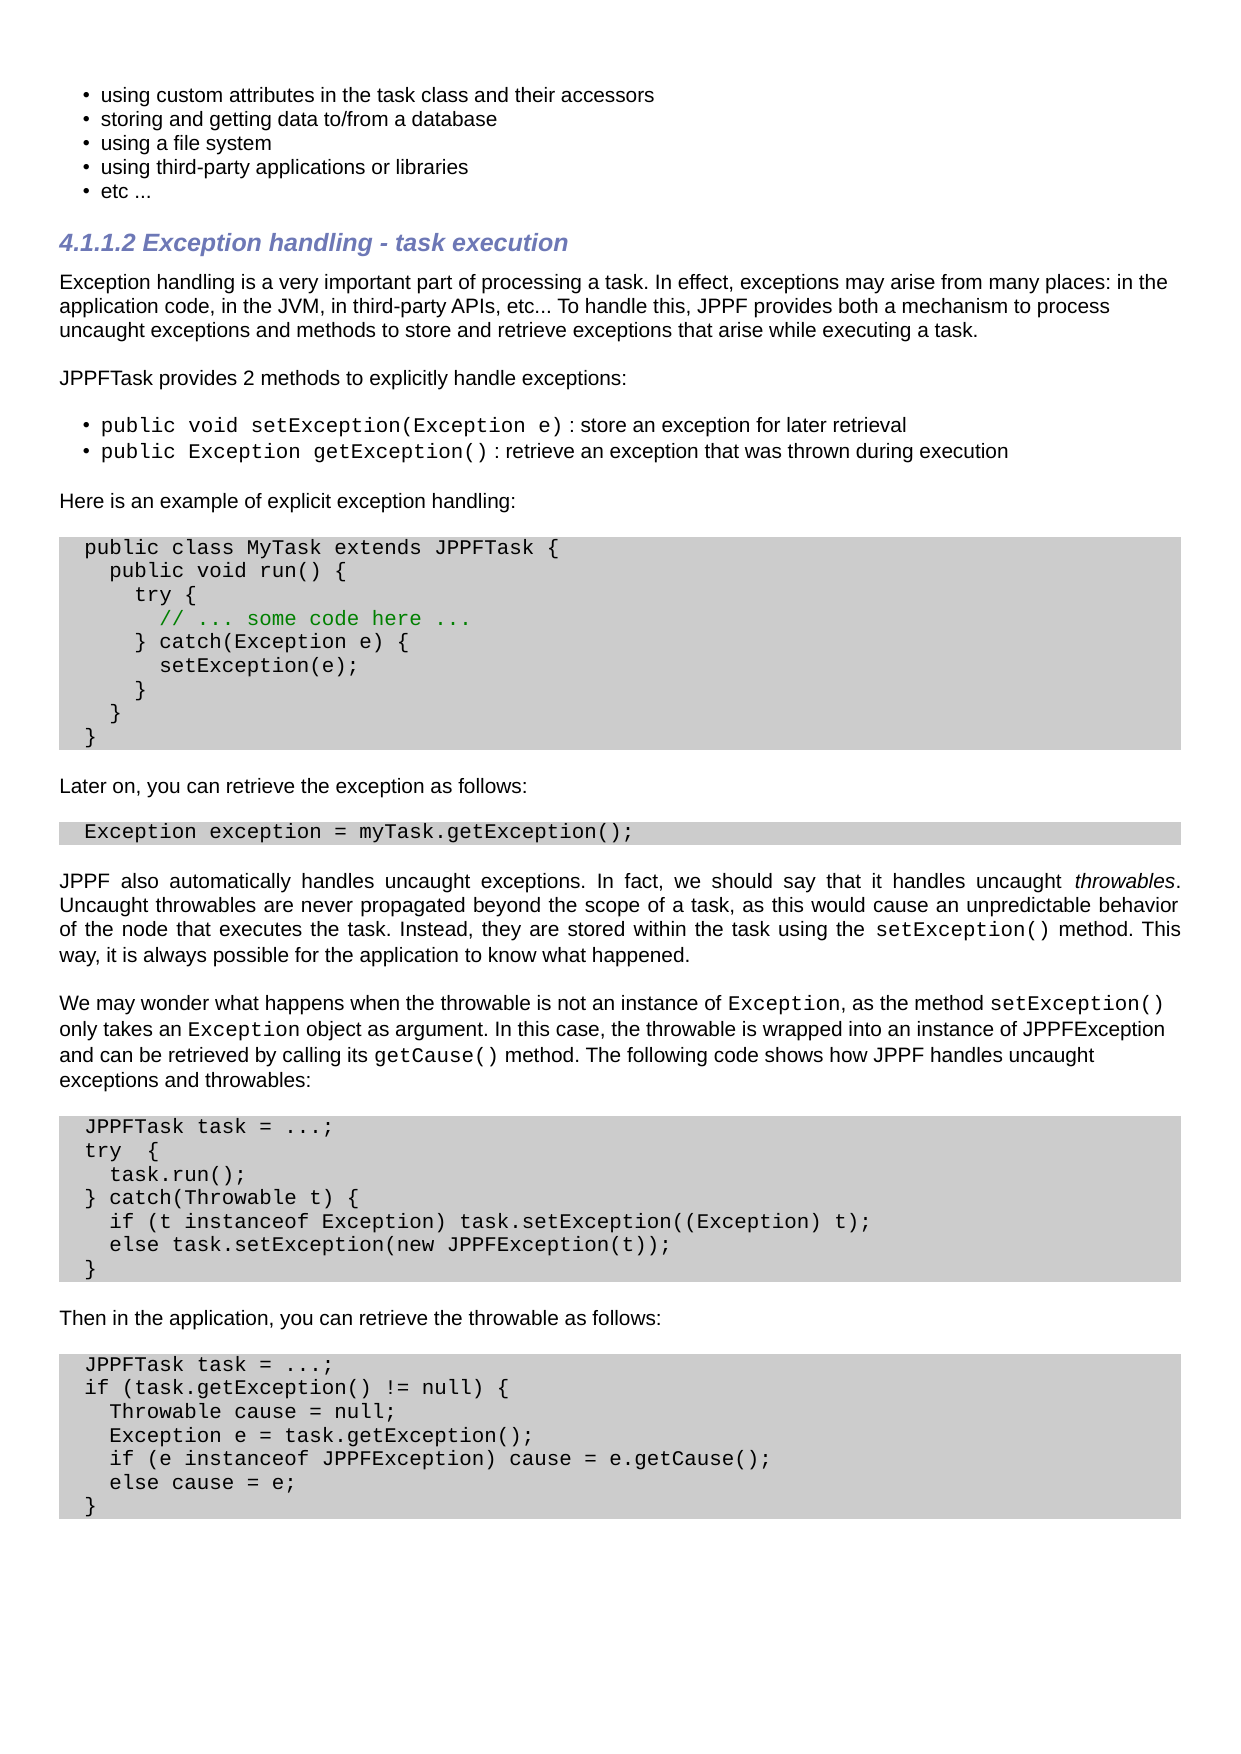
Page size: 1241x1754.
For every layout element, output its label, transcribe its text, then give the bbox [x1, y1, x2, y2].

subtitle Exception handling - task execution [59, 228, 1181, 257]
list using third-party applications or libraries [83, 155, 1181, 179]
text setException(e); [59, 655, 1181, 679]
text Exception handling is a very important part of processing a task. In effect, exceptions may arise from many places: in the application code, in the JVM, in third-party APIs, etc... To handle this, JPPF provides both a mechanism to process uncaught exceptions and methods to store and retrieve exceptions that arise while executing a task. [59, 269, 1181, 341]
text try { [59, 584, 1181, 608]
text else cause = e; [59, 1472, 1181, 1496]
text Exception e = task.getException(); [59, 1424, 1181, 1448]
list using custom attributes in the task class and their accessors [83, 83, 1181, 107]
text Throwable cause = null; [59, 1401, 1181, 1424]
text } [59, 679, 1181, 702]
text if (t instanceof Exception) task.setException((Exception) t); [59, 1211, 1181, 1234]
list public void setException(Exception e) : store an exception for later retrieval [83, 413, 1181, 439]
text Here is an example of explicit exception handling: [59, 489, 1181, 513]
text JPPFTask task = ...; [59, 1116, 1181, 1140]
text Later on, you can retrieve the exception as follows: [59, 774, 1181, 798]
list using a file system [83, 131, 1181, 155]
list etc ... [83, 179, 1181, 203]
text // ... some code here ... [59, 608, 1181, 631]
text JPPFTask task = ...; [59, 1354, 1181, 1377]
text if (task.getException() != null) { [59, 1377, 1181, 1401]
list public Exception getException() : retrieve an exception that was thrown during execution [83, 439, 1181, 465]
text task.run(); [59, 1163, 1181, 1187]
text JPPFTask provides 2 methods to explicitly handle exceptions: [59, 365, 1181, 389]
text } catch(Throwable t) { [59, 1187, 1181, 1211]
text } catch(Exception e) { [59, 631, 1181, 655]
text else task.setException(new JPPFException(t)); [59, 1234, 1181, 1258]
text We may wonder what happens when the throwable is not an instance of Exception, as the method setException() only takes an Exception object as argument. In this case, the throwable is wrapped into an instance of JPPFException and can be retrieved by calling its getCause() method. The following code shows how JPPF handles uncaught exceptions and throwables: [59, 991, 1181, 1092]
text } [59, 702, 1181, 726]
text if (e instanceof JPPFException) cause = e.getCause(); [59, 1448, 1181, 1472]
text Exception exception = myTask.getException(); [59, 822, 1181, 845]
text public void run() { [59, 561, 1181, 584]
list storing and getting data to/from a database [83, 107, 1181, 131]
text } [59, 726, 1181, 750]
text try { [59, 1140, 1181, 1163]
text JPPF also automatically handles uncaught exceptions. In fact, we should say that it handles uncaught throwables. Uncaught throwables are never propagated beyond the scope of a task, as this would cause an unpredictable behavior of the node that executes the task. Instead, they are stored within the task using the setException() method. This way, it is always possible for the application to know what happened. [59, 869, 1181, 967]
text } [59, 1258, 1181, 1282]
text public class MyTask extends JPPFTask { [59, 537, 1181, 561]
text Then in the application, you can retrieve the throwable as follows: [59, 1306, 1181, 1330]
text } [59, 1496, 1181, 1519]
